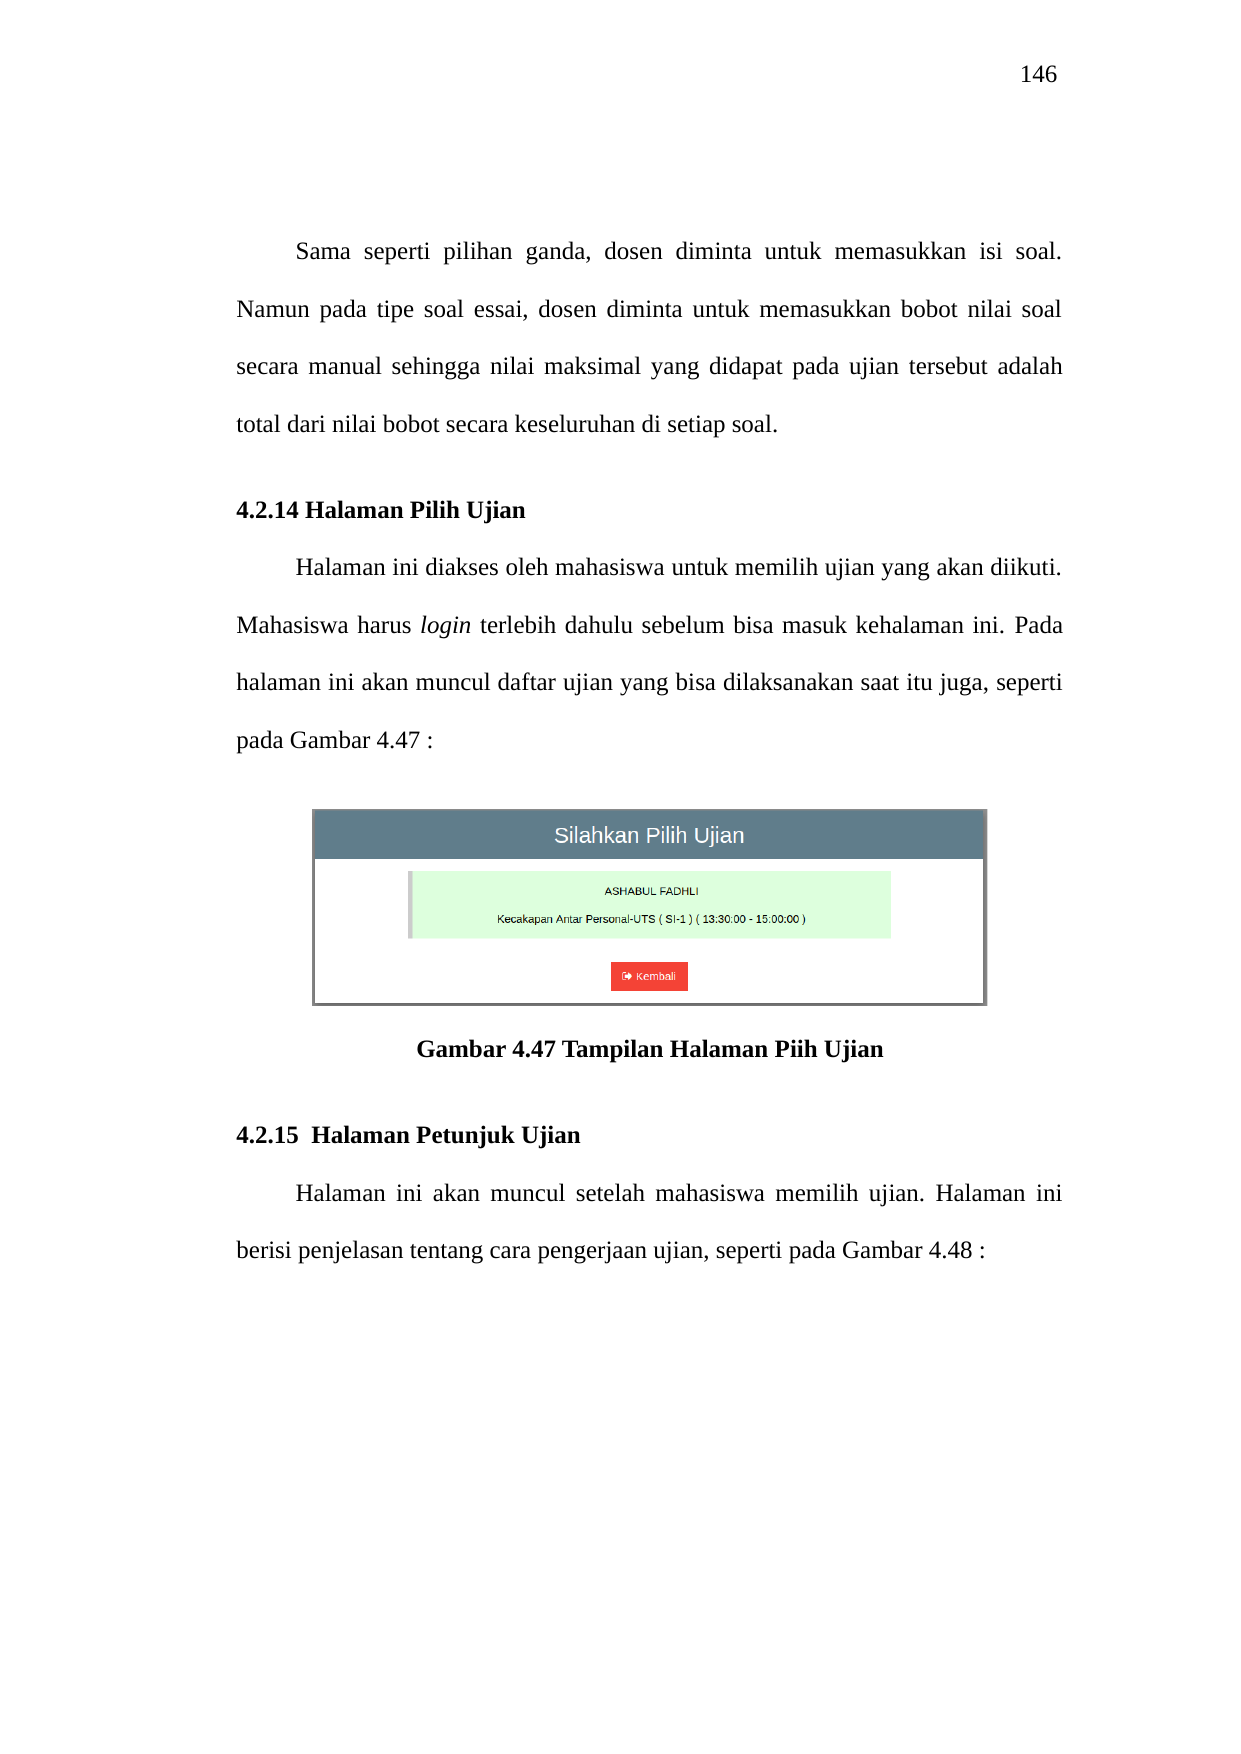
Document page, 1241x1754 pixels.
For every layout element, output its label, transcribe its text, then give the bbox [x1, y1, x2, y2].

picture [312, 809, 988, 1006]
text Halaman ini akan muncul setelah mahasiswa memilih ujian. Halaman ini berisi penjelasan tentang cara pengerjaan ujian, seperti pada Gambar 4.48 : [236, 1178, 1063, 1264]
subtitle 4.2.14 Halaman Pilih Ujian [236, 495, 1063, 524]
text Halaman ini diakses oleh mahasiswa untuk memilih ujian yang akan diikuti. Mahasiswa harus login terlebih dahulu sebelum bisa masuk kehalaman ini. Pada halaman ini akan muncul daftar ujian yang bisa dilaksanakan saat itu juga, seperti pada Gambar 4.47 : [236, 552, 1063, 754]
text Sama seperti pilihan ganda, dosen diminta untuk memasukkan isi soal. Namun pada tipe soal essai, dosen diminta untuk memasukkan bobot nilai soal secara manual sehingga nilai maksimal yang didapat pada ujian tersebut adalah total dari nilai bobot secara keseluruhan di setiap soal. [236, 236, 1063, 437]
subtitle 4.2.15 Halaman Petunjuk Ujian [236, 1121, 1063, 1149]
text Gambar 4.47 Tampilan Halaman Piih Ujian [312, 1006, 987, 1063]
